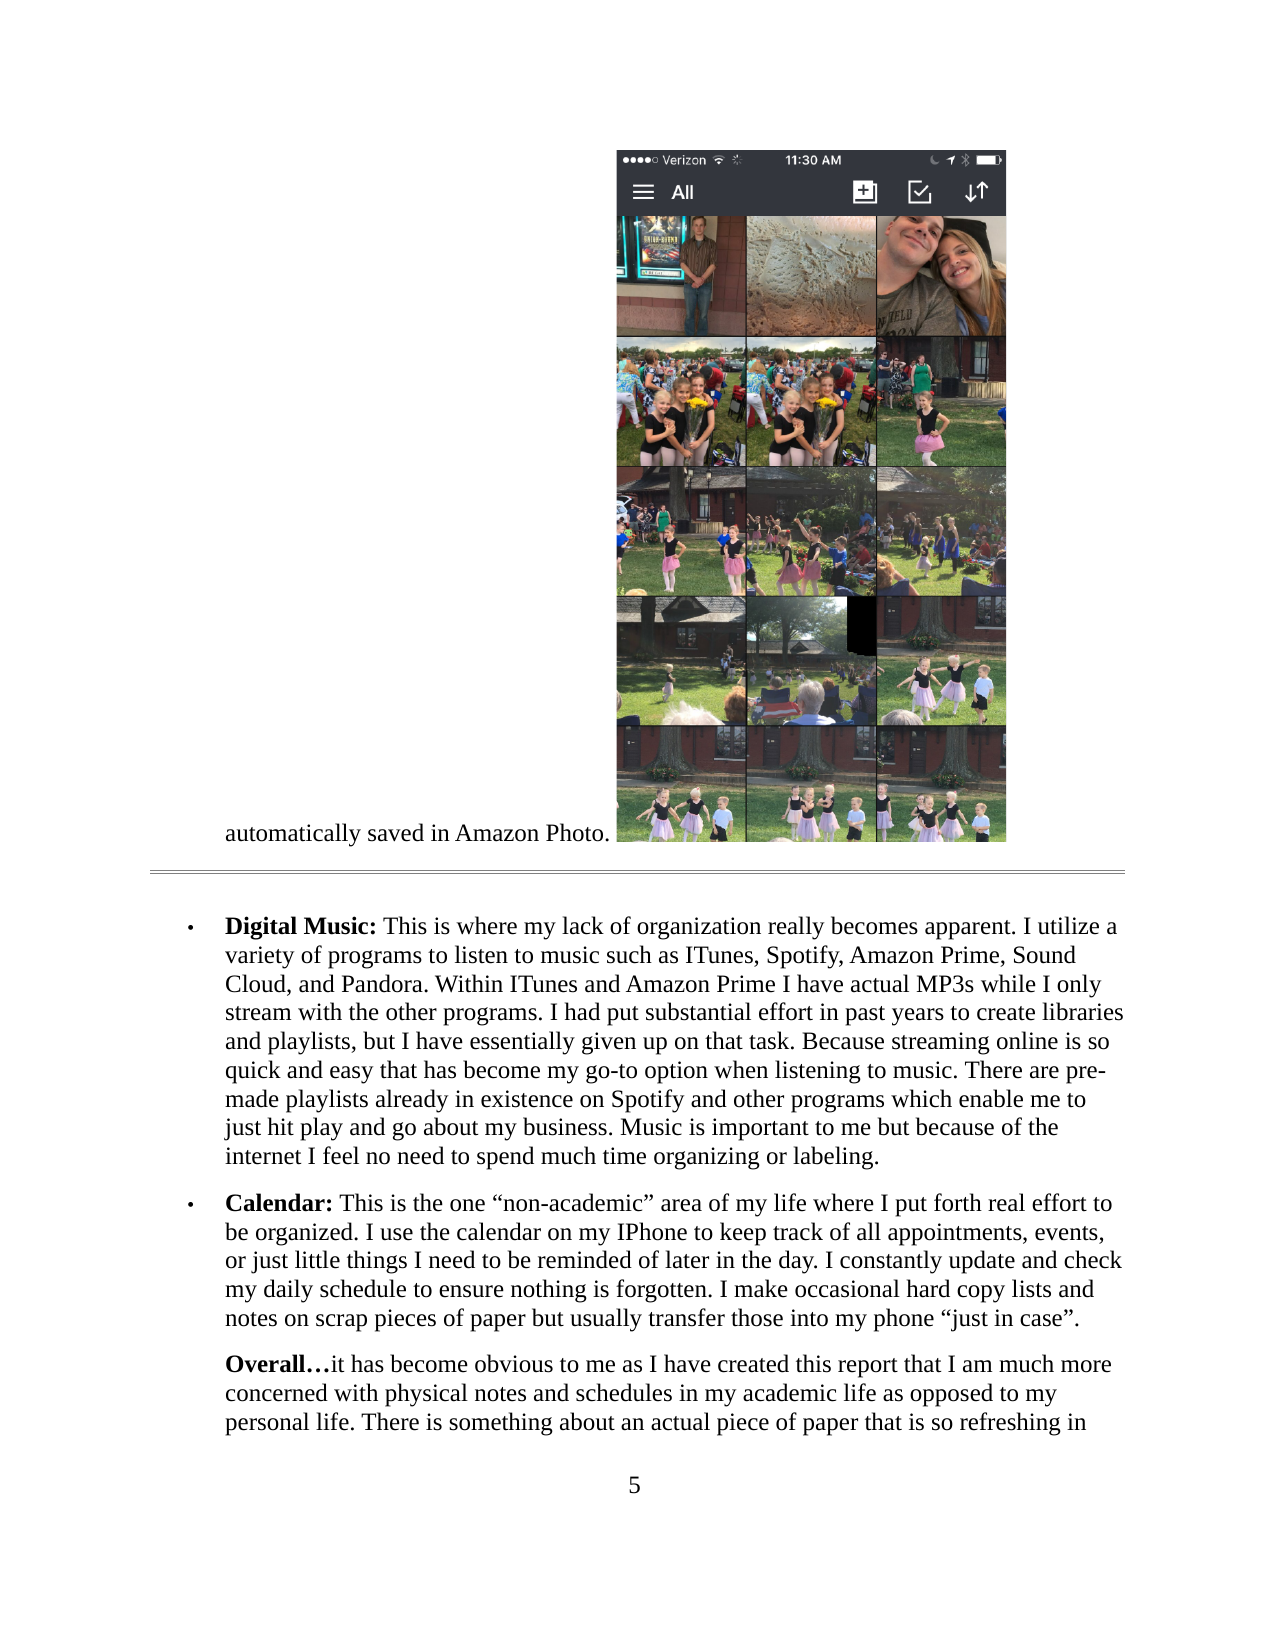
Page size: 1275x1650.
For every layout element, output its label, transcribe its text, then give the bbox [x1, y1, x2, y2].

picture [616, 150, 1007, 842]
list Overall…it has become obvious to me as I have created this report that I am much more concerned with physical notes and schedules in my academic life as opposed to my personal life. There is something about an actual piece of paper that is so refreshing in [187, 1349, 1125, 1436]
list Calendar: This is the one “non-academic” area of my life where I put forth real effort to be organized. I use the calendar on my IPhone to keep track of all appointments, events, or just little things I need to be reminded of later in the day. I constantly update and check my daily schedule to ensure nothing is forgotten. I make occasional hard copy lists and notes on scrap pieces of paper but usually transfer those into my phone “just in case”. [187, 1188, 1125, 1332]
list automatically saved in Amazon Photo. [187, 150, 1125, 847]
list Digital Music: This is where my lack of organization really becomes apparent. I utilize a variety of programs to listen to music such as ITunes, Spotify, Amazon Prime, Sound Cloud, and Pandora. Within ITunes and Amazon Prime I have actual MP3s while I only stream with the other programs. I had put substantial effort in past years to create libraries and playlists, but I have essentially given up on that task. Because streaming online is so quick and easy that has become my go-to option when listening to music. There are pre-made playlists already in existence on Spotify and other programs which enable me to just hit play and go about my business. Music is important to me but because of the internet I feel no need to spend much time organizing or labeling. [187, 911, 1125, 1170]
